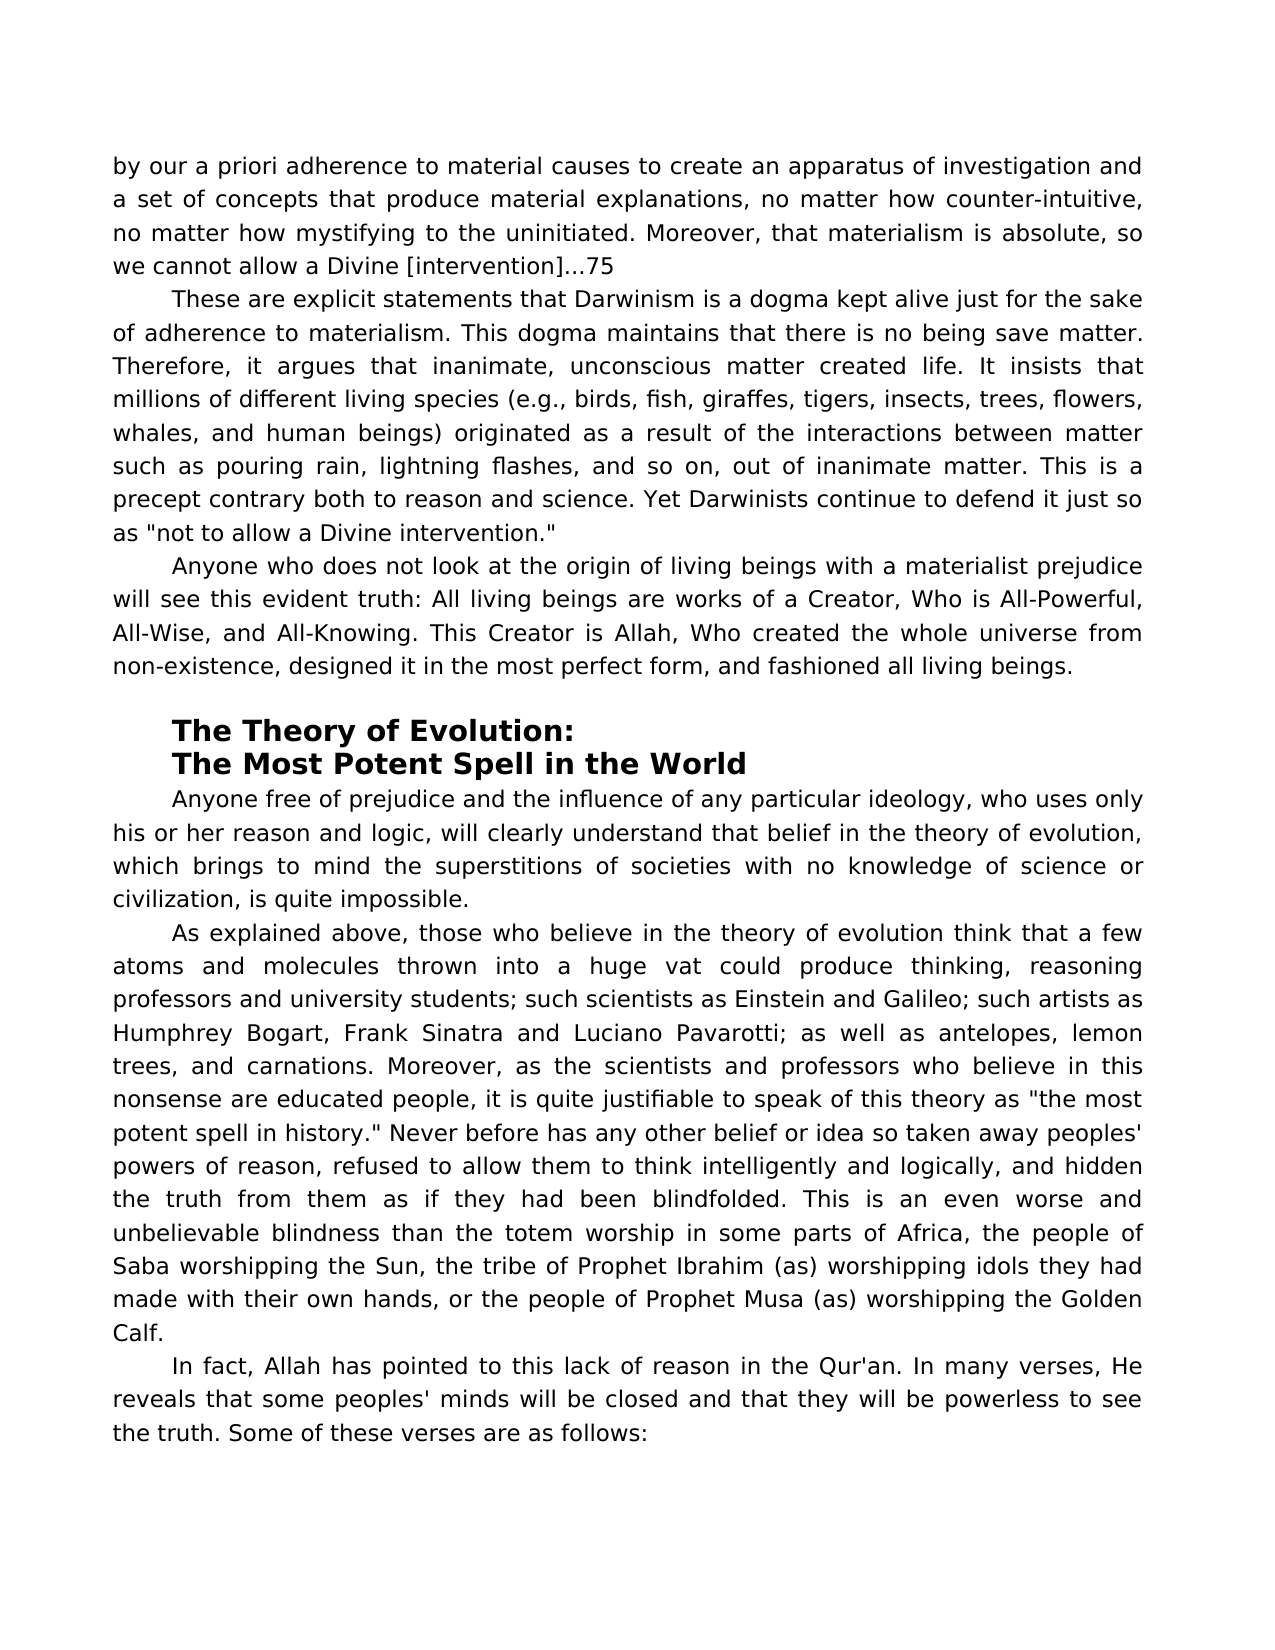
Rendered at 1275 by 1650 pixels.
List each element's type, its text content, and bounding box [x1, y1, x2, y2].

text The Most Potent Spell in the World [112, 748, 1145, 781]
text As explained above, those who believe in the theory of evolution think that a few atoms and molecules thrown into a huge vat could produce thinking, reasoning professors and university students; such scientists as Einstein and Galileo; such artists as Humphrey Bogart, Frank Sinatra and Luciano Pavarotti; as well as antelopes, lemon trees, and carnations. Moreover, as the scientists and professors who believe in this nonsense are educated people, it is quite justifiable to speak of this theory as "the most potent spell in history." Never before has any other belief or idea so taken away peoples' powers of reason, refused to allow them to think intelligently and logically, and hidden the truth from them as if they had been blindfolded. This is an even worse and unbelievable blindness than the totem worship in some parts of Africa, the people of Saba worshipping the Sun, the tribe of Prophet Ibrahim (as) worshipping idols they had made with their own hands, or the people of Prophet Musa (as) worshipping the Golden Calf. [112, 914, 1145, 1348]
text Anyone who does not look at the origin of living beings with a materialist prejudice will see this evident truth: All living beings are works of a Creator, Who is All-Powerful, All-Wise, and All-Knowing. This Creator is Allah, Who created the whole universe from non-existence, designed it in the most perfect form, and fashioned all living beings. [112, 548, 1145, 681]
text In fact, Allah has pointed to this lack of reason in the Qur'an. In many verses, He reveals that some peoples' minds will be closed and that they will be powerless to see the truth. Some of these verses are as follows: [112, 1348, 1145, 1448]
text by our a priori adherence to material causes to create an apparatus of investigation and a set of concepts that produce material explanations, no matter how counter-intuitive, no matter how mystifying to the uninitiated. Moreover, that materialism is absolute, so we cannot allow a Divine [intervention]...75 [112, 148, 1145, 281]
text Anyone free of prejudice and the influence of any particular ideology, who uses only his or her reason and logic, will clearly understand that belief in the theory of evolution, which brings to mind the superstitions of societies with no knowledge of science or civilization, is quite impossible. [112, 781, 1145, 914]
text These are explicit statements that Darwinism is a dogma kept alive just for the sake of adherence to materialism. This dogma maintains that there is no being save matter. Therefore, it argues that inanimate, unconscious matter created life. It insists that millions of different living species (e.g., birds, fish, giraffes, tigers, insects, trees, flowers, whales, and human beings) originated as a result of the interactions between matter such as pouring rain, lightning flashes, and so on, out of inanimate matter. This is a precept contrary both to reason and science. Yet Darwinists continue to defend it just so as "not to allow a Divine intervention." [112, 281, 1145, 548]
text The Theory of Evolution: [112, 714, 1145, 748]
